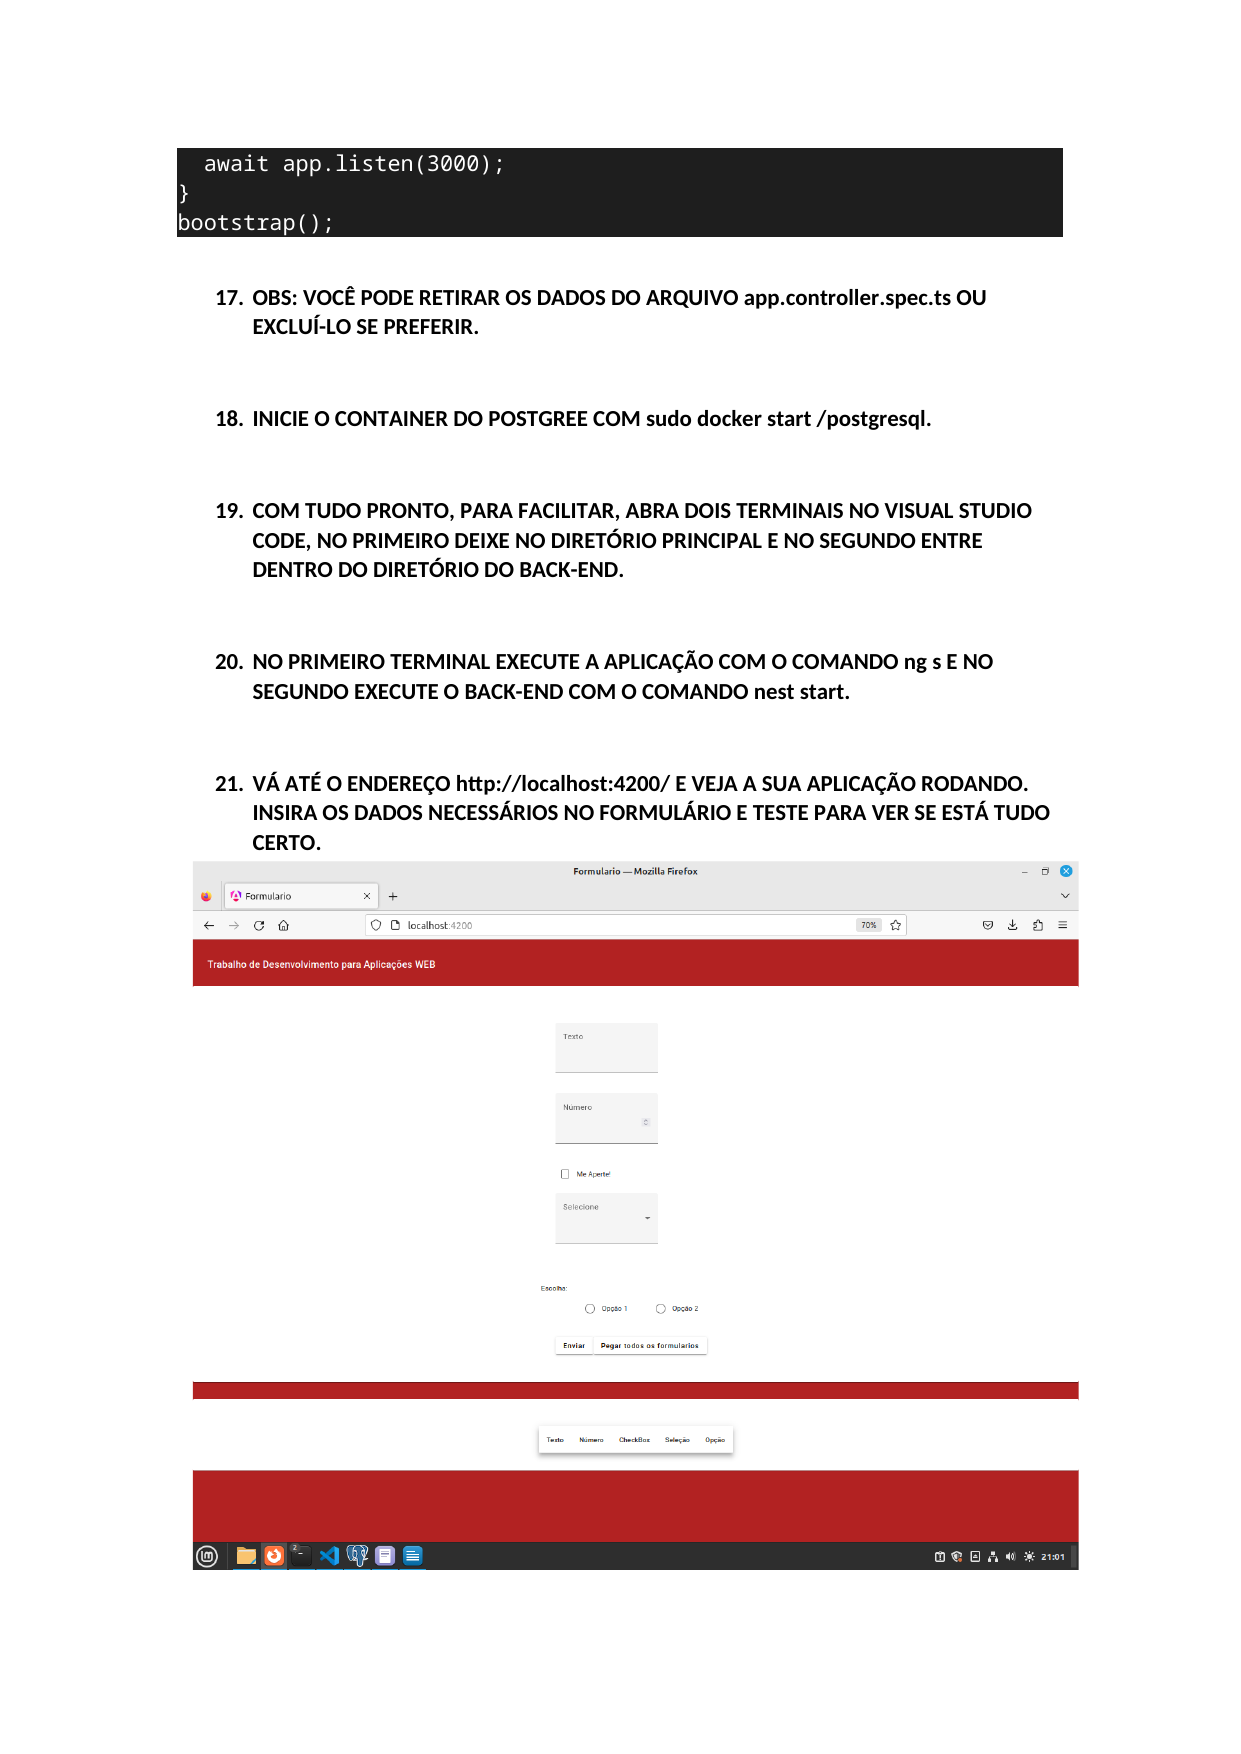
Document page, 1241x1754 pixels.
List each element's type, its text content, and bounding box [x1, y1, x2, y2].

text } [177, 177, 1063, 207]
text await app.listen(3000); [177, 148, 1063, 177]
list VÁ ATÉ O ENDEREÇO http://localhost:4200/ E VEJA A SUA APLICAÇÃO RODANDO. INSIRA OS DADOS NECESSÁRIOS NO FORMULÁRIO E TESTE PARA VER SE ESTÁ TUDO CERTO. [215, 769, 1063, 856]
list OBS: VOCÊ PODE RETIRAR OS DADOS DO ARQUIVO app.controller.spec.ts OU EXCLUÍ-LO SE PREFERIR. [215, 283, 1063, 340]
text bootstrap(); [177, 207, 1063, 237]
list INICIE O CONTAINER DO POSTGREE COM sudo docker start /postgresql. [215, 404, 1063, 432]
list COM TUDO PRONTO, PARA FACILITAR, ABRA DOIS TERMINAIS NO VISUAL STUDIO CODE, NO PRIMEIRO DEIXE NO DIRETÓRIO PRINCIPAL E NO SEGUNDO ENTRE DENTRO DO DIRETÓRIO DO BACK-END. [215, 497, 1063, 583]
picture [192, 861, 1079, 1570]
list NO PRIMEIRO TERMINAL EXECUTE A APLICAÇÃO COM O COMANDO ng s E NO SEGUNDO EXECUTE O BACK-END COM O COMANDO nest start. [215, 647, 1063, 705]
